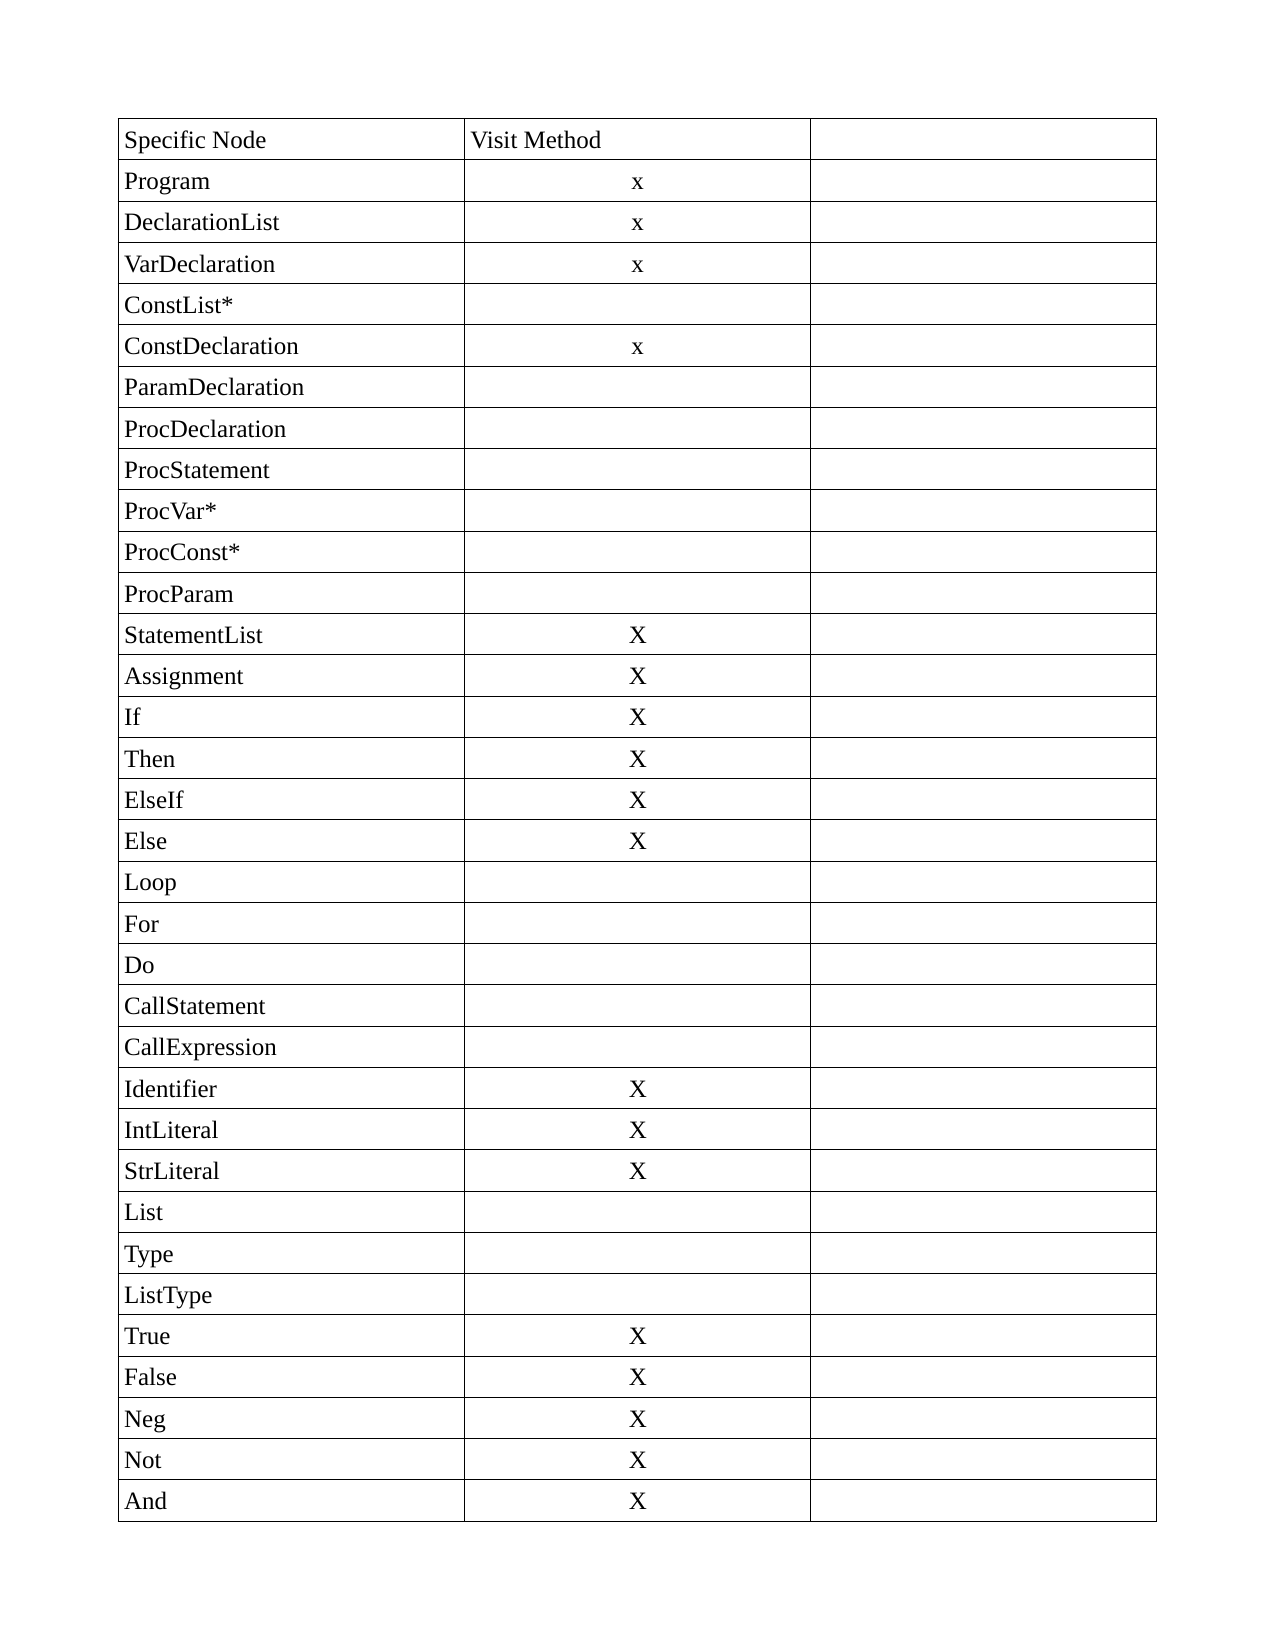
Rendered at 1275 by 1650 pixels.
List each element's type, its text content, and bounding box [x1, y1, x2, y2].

table_cell [811, 1398, 1156, 1438]
table_cell [811, 1150, 1156, 1191]
table_cell ConstDeclaration [119, 325, 464, 366]
table_cell Else [119, 820, 464, 861]
table_header Visit Method [465, 119, 810, 159]
table_cell [811, 944, 1156, 984]
table_cell X [465, 738, 810, 778]
table_cell ProcVar* [119, 490, 464, 531]
table_cell x [465, 202, 810, 242]
table_cell [465, 449, 810, 489]
table_cell IntLiteral [119, 1109, 464, 1149]
table_cell ElseIf [119, 779, 464, 819]
table_cell [465, 1274, 810, 1314]
table_cell [811, 449, 1156, 489]
table_cell [465, 284, 810, 324]
table_cell ProcParam [119, 573, 464, 613]
table_cell [465, 985, 810, 1026]
table_cell CallStatement [119, 985, 464, 1026]
table_cell [811, 1233, 1156, 1273]
table_cell False [119, 1357, 464, 1397]
table_cell [465, 408, 810, 448]
table_cell [811, 1192, 1156, 1232]
table_cell True [119, 1315, 464, 1356]
table_cell X [465, 1315, 810, 1356]
table_cell X [465, 655, 810, 696]
table_cell [465, 573, 810, 613]
table_cell Do [119, 944, 464, 984]
table_cell Program [119, 160, 464, 201]
table_cell Assignment [119, 655, 464, 696]
table_cell [811, 697, 1156, 737]
table_cell [811, 655, 1156, 696]
table_cell [811, 1357, 1156, 1397]
table_cell DeclarationList [119, 202, 464, 242]
table_cell VarDeclaration [119, 243, 464, 283]
table_cell X [465, 1068, 810, 1108]
table_cell [811, 202, 1156, 242]
table_cell [811, 367, 1156, 407]
table_cell [811, 408, 1156, 448]
table_cell [465, 1192, 810, 1232]
table_cell Identifier [119, 1068, 464, 1108]
table_cell [465, 490, 810, 531]
table_cell ProcStatement [119, 449, 464, 489]
table_cell X [465, 1357, 810, 1397]
table_cell [465, 862, 810, 902]
table_cell [811, 1109, 1156, 1149]
table_cell [811, 1439, 1156, 1479]
table_cell [811, 779, 1156, 819]
table_cell ProcConst* [119, 532, 464, 572]
table_cell ConstList* [119, 284, 464, 324]
table_cell [465, 944, 810, 984]
table_cell Neg [119, 1398, 464, 1438]
table_cell [811, 1027, 1156, 1067]
table_cell [811, 903, 1156, 943]
table_cell [811, 1274, 1156, 1314]
table_cell [465, 1027, 810, 1067]
table_header [811, 119, 1156, 159]
table_cell [811, 614, 1156, 654]
table_cell [465, 903, 810, 943]
table_cell [811, 490, 1156, 531]
table_cell X [465, 1150, 810, 1191]
table_cell [465, 532, 810, 572]
table_cell [811, 1480, 1156, 1521]
table_cell X [465, 1439, 810, 1479]
table_cell X [465, 779, 810, 819]
table_cell CallExpression [119, 1027, 464, 1067]
table_cell Then [119, 738, 464, 778]
table_cell Type [119, 1233, 464, 1273]
table_cell [811, 243, 1156, 283]
table_cell ParamDeclaration [119, 367, 464, 407]
table_cell StrLiteral [119, 1150, 464, 1191]
table_cell Not [119, 1439, 464, 1479]
table_cell [811, 284, 1156, 324]
table_cell For [119, 903, 464, 943]
table_cell If [119, 697, 464, 737]
table_cell X [465, 1480, 810, 1521]
table_cell [465, 1233, 810, 1273]
table_cell ProcDeclaration [119, 408, 464, 448]
table_cell StatementList [119, 614, 464, 654]
table_cell [811, 532, 1156, 572]
table_cell ListType [119, 1274, 464, 1314]
table_cell [811, 862, 1156, 902]
table_cell x [465, 160, 810, 201]
table_cell [811, 985, 1156, 1026]
table_cell [811, 325, 1156, 366]
table_cell X [465, 1398, 810, 1438]
table_cell X [465, 1109, 810, 1149]
table_cell And [119, 1480, 464, 1521]
table_cell x [465, 243, 810, 283]
table_cell [811, 160, 1156, 201]
table_cell X [465, 820, 810, 861]
table_cell [811, 1315, 1156, 1356]
table_cell x [465, 325, 810, 366]
table_cell X [465, 614, 810, 654]
table_cell [811, 738, 1156, 778]
table_cell [811, 820, 1156, 861]
table_cell [465, 367, 810, 407]
table_cell X [465, 697, 810, 737]
table_cell List [119, 1192, 464, 1232]
table_header Specific Node [119, 119, 464, 159]
table_cell [811, 573, 1156, 613]
table_cell [811, 1068, 1156, 1108]
table_cell Loop [119, 862, 464, 902]
